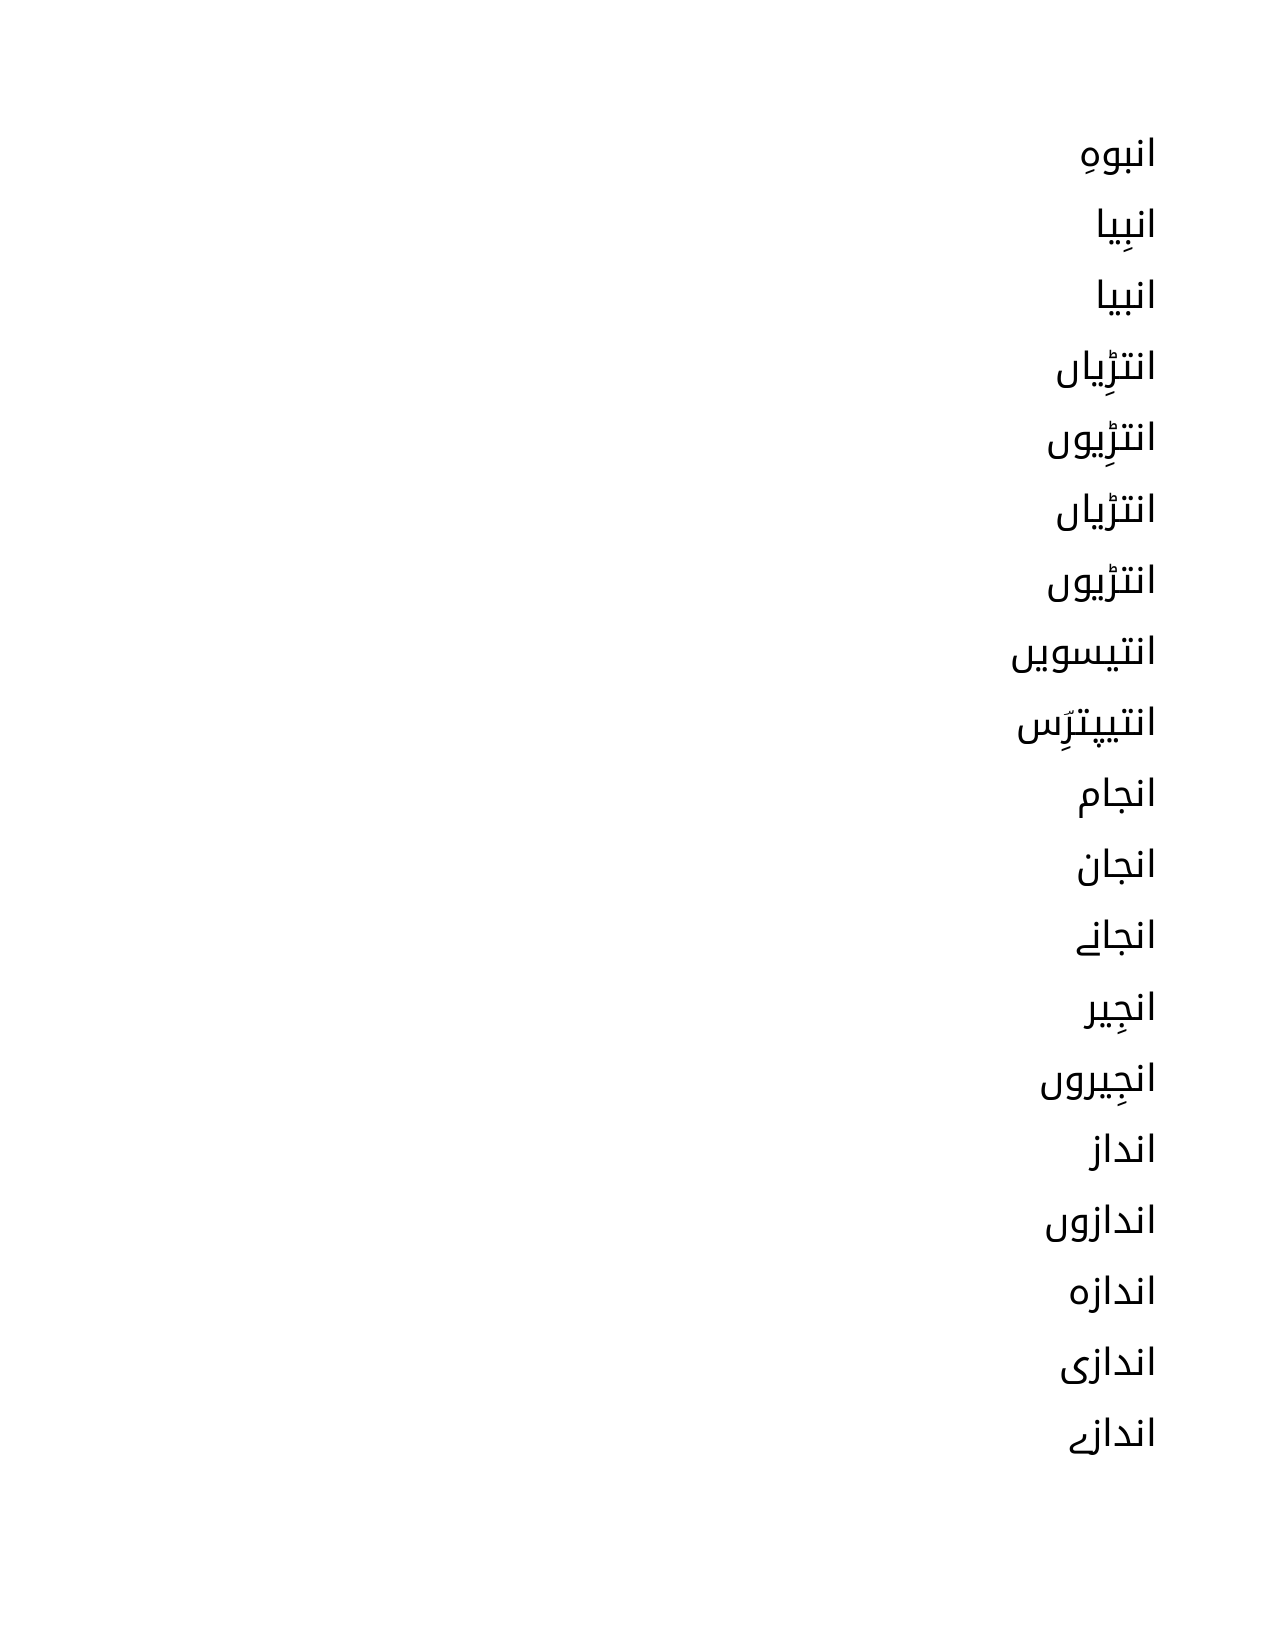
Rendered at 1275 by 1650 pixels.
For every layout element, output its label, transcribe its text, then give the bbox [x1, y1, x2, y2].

text انتڑِیوں [118, 403, 1157, 474]
text انداز [118, 1114, 1157, 1185]
text اندازی [118, 1328, 1157, 1399]
text انجام [118, 758, 1157, 829]
text اندازے [118, 1399, 1157, 1470]
text انتیسویں [118, 616, 1157, 687]
text انتیپترِؔس [118, 687, 1157, 758]
text انجِیروں [118, 1043, 1157, 1114]
text انبوہِ [118, 118, 1157, 189]
text اندازوں [118, 1185, 1157, 1256]
text انتڑِیاں [118, 332, 1157, 403]
text انتڑیاں [118, 474, 1157, 545]
text انجِیر [118, 972, 1157, 1043]
text انجانے [118, 901, 1157, 972]
text انبِیا [118, 189, 1157, 260]
text اندازہ [118, 1256, 1157, 1328]
text انجان [118, 829, 1157, 901]
text انتڑیوں [118, 545, 1157, 616]
text انبیا [118, 260, 1157, 332]
